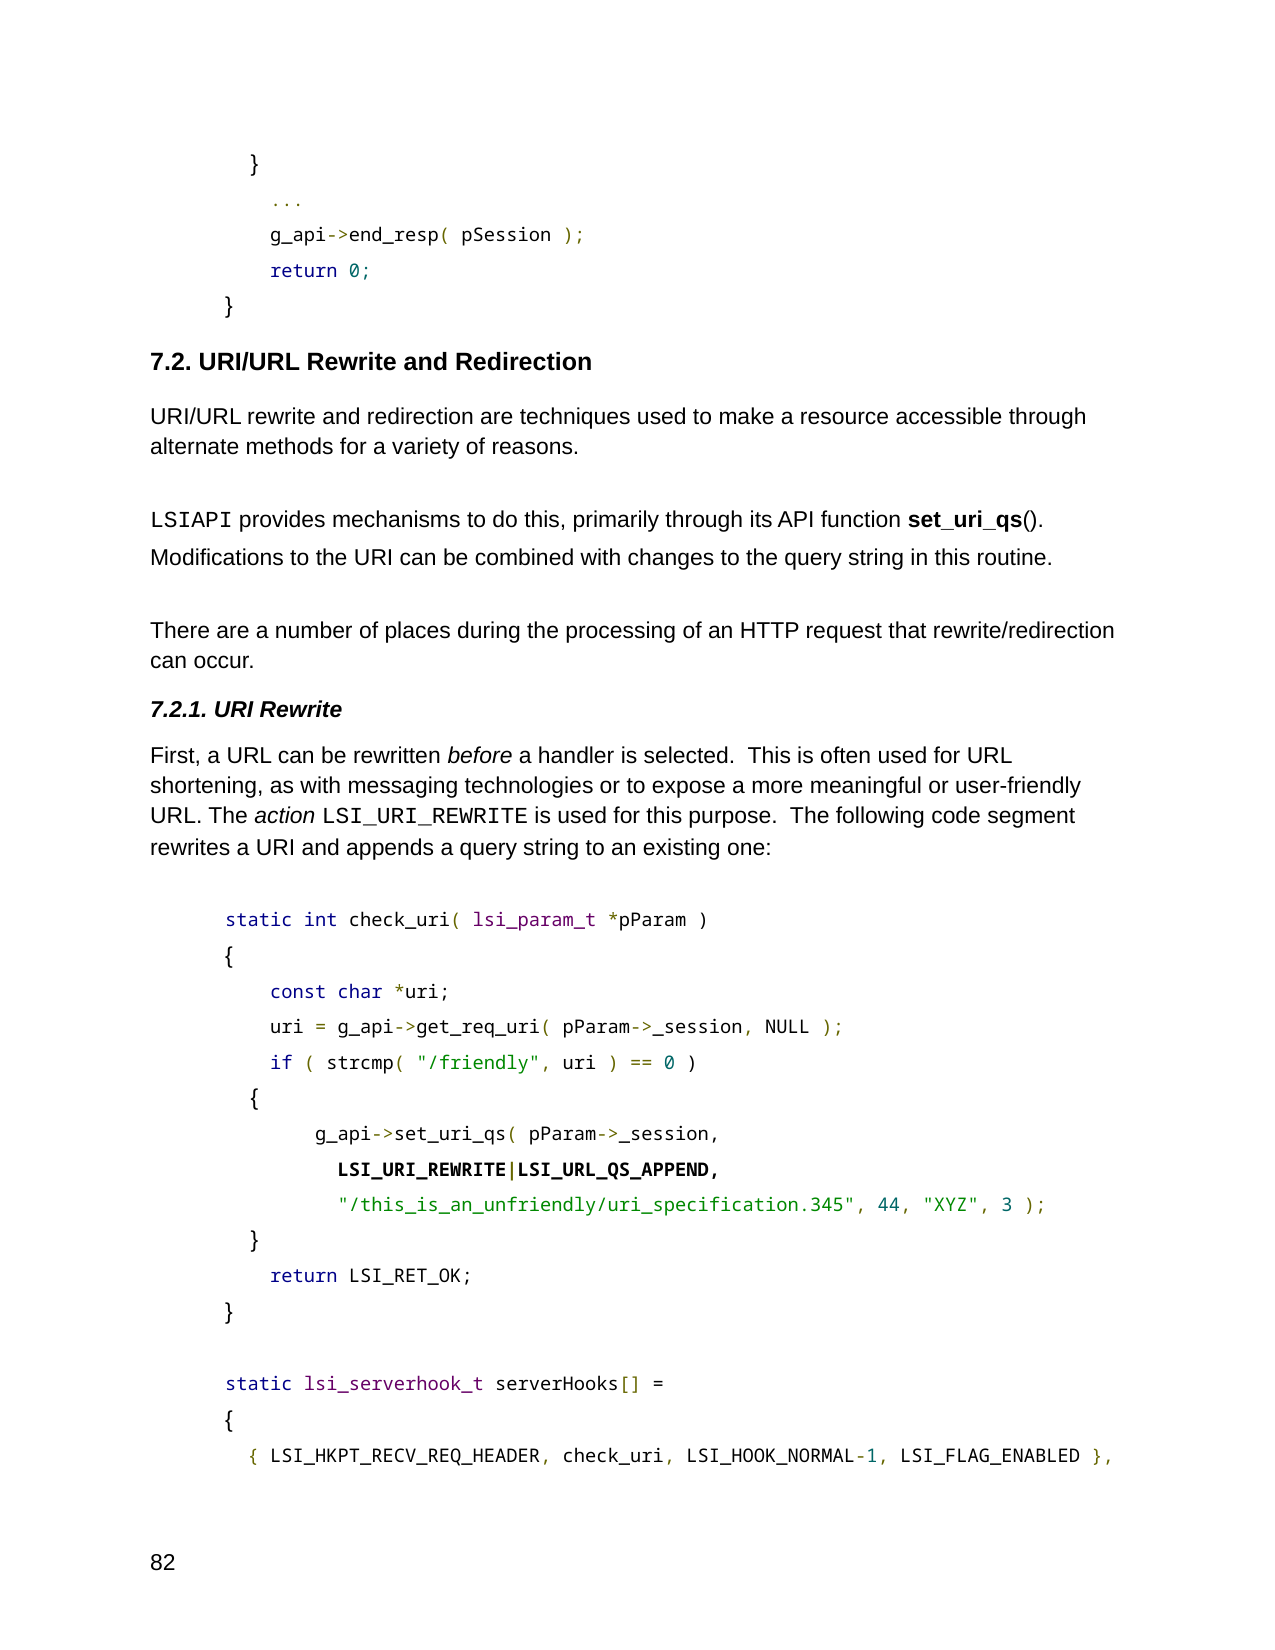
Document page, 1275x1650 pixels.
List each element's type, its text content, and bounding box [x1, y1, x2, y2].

text static lsi_serverhook_t serverHooks[] = [225, 1371, 1125, 1396]
text } [225, 1298, 1125, 1324]
text { [225, 942, 1125, 968]
text uri = g_api->get_req_uri( pParam->_session, NULL ); [225, 1014, 1125, 1039]
text } [225, 150, 1125, 176]
text static int check_uri( lsi_param_t *pParam ) [225, 907, 1125, 932]
text First, a URL can be rewritten before a handler is selected. This is often used for URL shortening, as with messaging technologies or to expose a more meaningful or user-friendly URL. The action LSI_URI_REWRITE is used for this purpose. The following code segment rewrites a URI and appends a query string to an existing one: [150, 742, 1125, 861]
text "/this_is_an_unfriendly/uri_specification.345", 44, "XYZ", 3 ); [225, 1191, 1125, 1217]
subtitle 7.2. URI/URL Rewrite and Redirection [150, 347, 1125, 376]
text LSIAPI provides mechanisms to do this, primarily through its API function set_uri_qs(). [150, 506, 1125, 534]
text if ( strcmp( "/friendly", uri ) == 0 ) [225, 1049, 1125, 1074]
subtitle 7.2.1. URI Rewrite [150, 696, 1125, 722]
text } [225, 292, 1125, 318]
text ... [225, 186, 1125, 212]
text There are a number of places during the processing of an HTTP request that rewrite/redirection can occur. [150, 617, 1125, 673]
text URI/URL rewrite and redirection are techniques used to make a resource accessible through alternate methods for a variety of reasons. [150, 403, 1125, 459]
text } [225, 1226, 1125, 1253]
text g_api->set_uri_qs( pParam->_session, [225, 1121, 1125, 1146]
text return LSI_RET_OK; [225, 1263, 1125, 1288]
text g_api->end_resp( pSession ); [225, 222, 1125, 247]
text LSI_URI_REWRITE|LSI_URL_QS_APPEND, [225, 1156, 1125, 1181]
text Modifications to the URI can be combined with changes to the query string in this routine. [150, 544, 1125, 571]
text return 0; [225, 257, 1125, 282]
text { [225, 1084, 1125, 1111]
text const char *uri; [225, 978, 1125, 1004]
text { [225, 1406, 1125, 1432]
text { LSI_HKPT_RECV_REQ_HEADER, check_uri, LSI_HOOK_NORMAL-1, LSI_FLAG_ENABLED }, [225, 1442, 1125, 1468]
